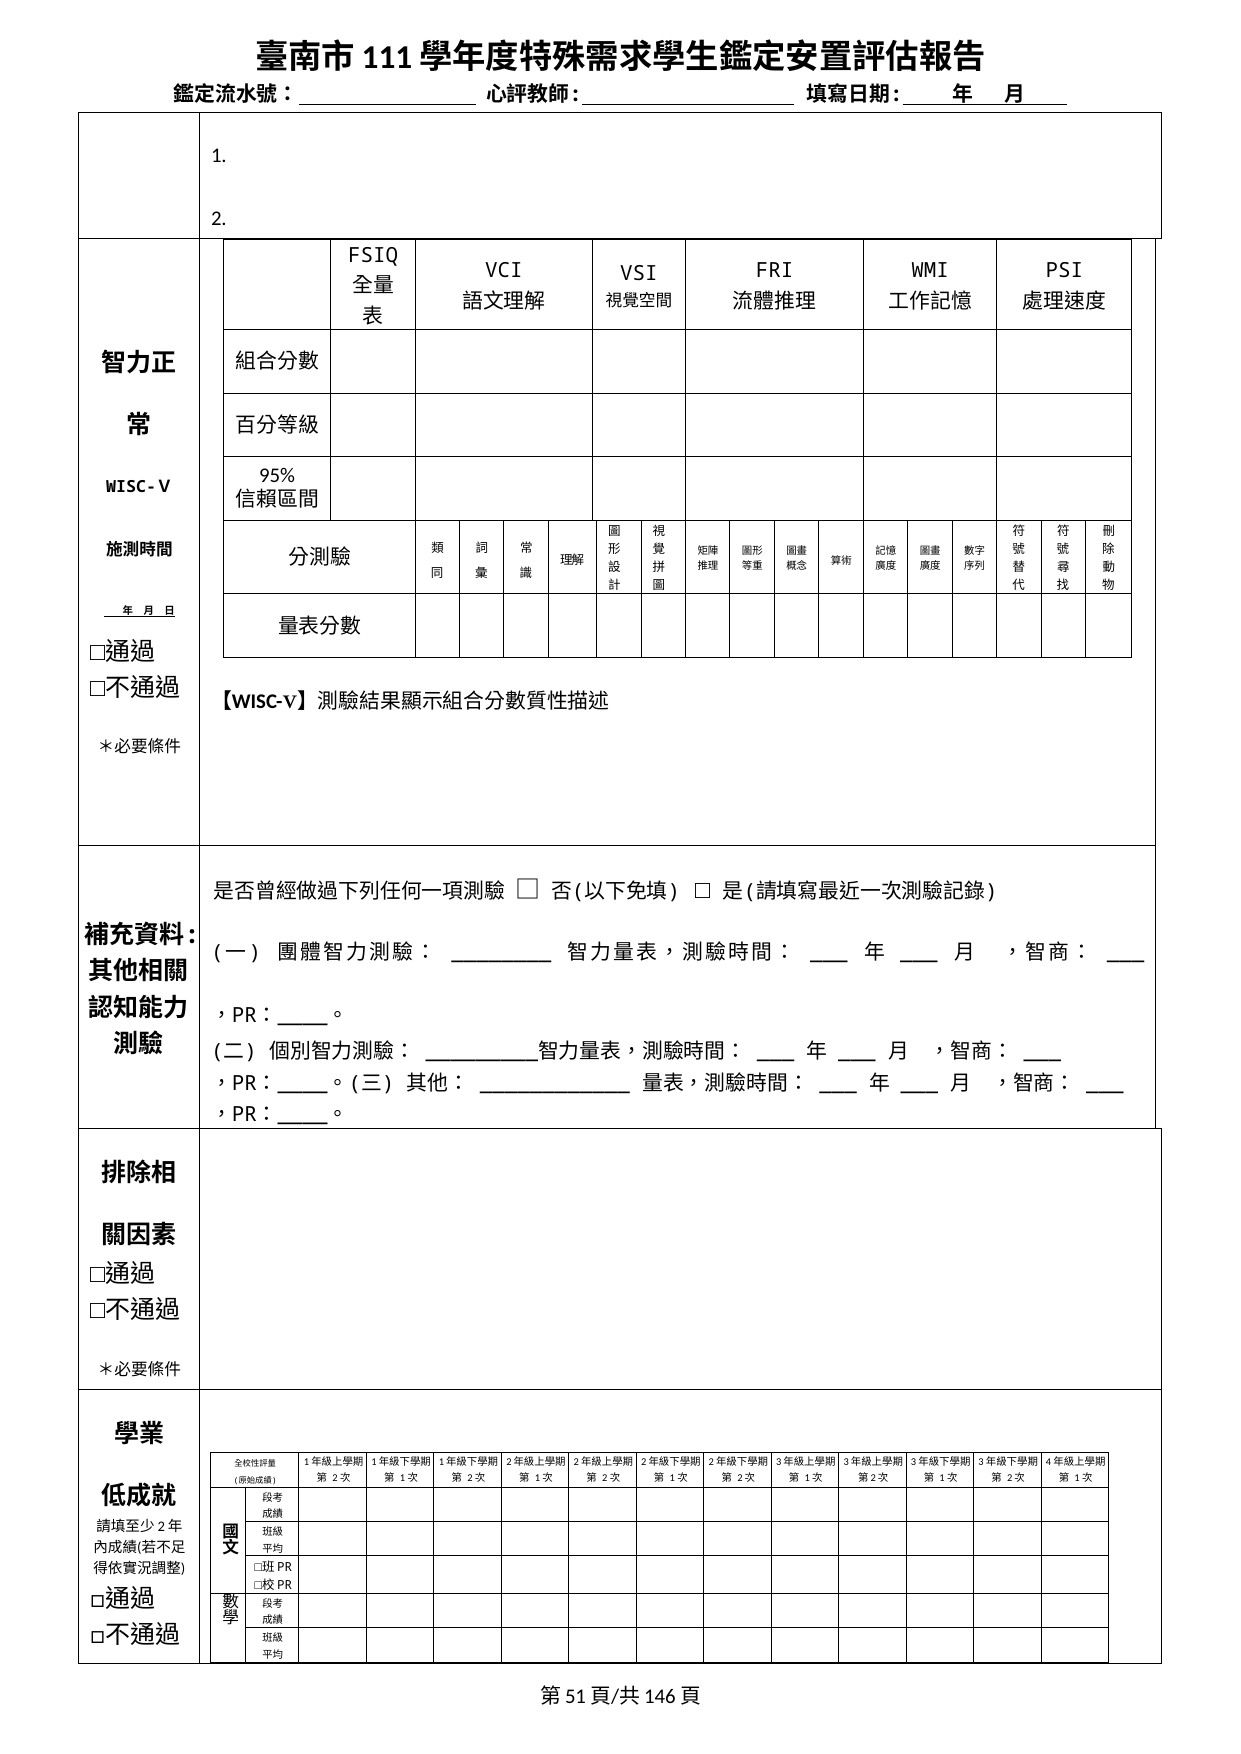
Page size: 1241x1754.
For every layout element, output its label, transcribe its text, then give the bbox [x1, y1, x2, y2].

table_cell 常識 [504, 521, 548, 593]
table_cell [331, 330, 415, 393]
table_cell [637, 1556, 703, 1593]
table_cell [839, 1594, 906, 1627]
table_cell 數字序列 [953, 521, 996, 593]
table_cell [502, 1556, 568, 1593]
table_cell 是否曾經做過下列任何一項測驗 □ 否(以下免填) □ 是(請填寫最近一次測驗記錄) (一) 團體智力測驗： ________ 智力量表，測驗時間： ___ 年 ___ 月 ，智商： ___ ，PR：____。 (二) 個別智力測驗： _________智力量表，測驗時間： ___ 年 ___ 月 ，智商： ___ ，PR：____。(三) 其他： ____________ 量表，測驗時間： ___ 年 ___ 月 ，智商： ___ ，PR：____。 [200, 846, 1155, 1128]
table_cell 段考成績 [246, 1488, 298, 1521]
table_cell 智力正常 WISC-Ｖ 施測時間 年 月 日 □通過 □不通過 ＊必要條件 [79, 239, 199, 845]
table_cell [704, 1488, 771, 1521]
table_cell [416, 330, 592, 393]
table_cell [839, 1628, 906, 1662]
table_cell [907, 1556, 973, 1593]
table_cell [974, 1488, 1041, 1521]
table_cell [299, 1628, 366, 1662]
table_cell [1042, 1522, 1108, 1555]
table_cell [775, 594, 818, 657]
table_cell [686, 594, 729, 657]
table_cell [730, 594, 774, 657]
table_cell 視覺拼圖 [642, 521, 685, 593]
table_cell [637, 1628, 703, 1662]
table_cell [367, 1628, 433, 1662]
table_cell 圖畫概念 [775, 521, 818, 593]
table_cell [79, 113, 199, 238]
table_cell 類同 [416, 521, 459, 593]
table_cell [434, 1556, 501, 1593]
table_header 2年級上學期 第 1 次 [502, 1453, 568, 1487]
table_cell [434, 1628, 501, 1662]
table_cell [569, 1628, 636, 1662]
table_header 1年級下學期 第 1 次 [367, 1453, 433, 1487]
table_header FRI 流體推理 [686, 240, 863, 329]
table_cell [974, 1556, 1041, 1593]
table_cell [1042, 1628, 1108, 1662]
table_cell [367, 1556, 433, 1593]
table_cell [864, 394, 996, 456]
table_cell 95% 信賴區間 [224, 457, 330, 520]
table_cell [864, 457, 996, 520]
table_header 3年級下學期 第 2次 [974, 1453, 1041, 1487]
table_cell [997, 330, 1131, 393]
table_cell [704, 1556, 771, 1593]
table_cell 圖形等重 [730, 521, 774, 593]
table_cell [504, 594, 548, 657]
table_cell 排除相關因素 □通過 □不通過 ＊必要條件 [79, 1129, 199, 1389]
table_cell 【WISC-Ⅴ】測驗結果顯示組合分數質性描述 [200, 239, 1155, 845]
table_cell [704, 1522, 771, 1555]
table_header 3年級上學期 第2次 [839, 1453, 906, 1487]
table_cell 班級平均 [246, 1522, 298, 1555]
table_cell 分測驗 [224, 521, 415, 593]
table_cell [864, 594, 907, 657]
table_cell [502, 1488, 568, 1521]
table_cell 補充資料: 其他相關認知能力測驗 [79, 846, 199, 1128]
table_cell [434, 1522, 501, 1555]
table_cell [593, 394, 685, 456]
table_cell [569, 1556, 636, 1593]
table_header VSI 視覺空間 [593, 240, 685, 329]
table_cell [907, 1628, 973, 1662]
table_cell [593, 330, 685, 393]
table_cell [1156, 239, 1162, 845]
table_cell [908, 594, 952, 657]
table_cell [416, 594, 459, 657]
table_cell 段考成績 [246, 1594, 298, 1627]
table_cell [839, 1522, 906, 1555]
table_cell [569, 1522, 636, 1555]
table_header FSIQ 全量表 [331, 240, 415, 329]
table_cell 組合分數 [224, 330, 330, 393]
table_cell [1042, 594, 1085, 657]
table_cell [460, 594, 503, 657]
table_header 2年級下學期 第 2次 [704, 1453, 771, 1487]
table_cell [299, 1594, 366, 1627]
table_cell 1. 2. [200, 113, 1161, 238]
table_cell 矩陣推理 [686, 521, 729, 593]
table_cell [367, 1594, 433, 1627]
table_cell 圖形設計 [597, 521, 641, 593]
table_cell [704, 1594, 771, 1627]
table_header 2年級上學期 第 2 次 [569, 1453, 636, 1487]
table_header PSI 處理速度 [997, 240, 1131, 329]
table_cell 國文 [211, 1488, 245, 1593]
table_cell 算術 [819, 521, 863, 593]
table_cell [367, 1522, 433, 1555]
table_header 2年級下學期 第 1 次 [637, 1453, 703, 1487]
table_cell [1042, 1488, 1108, 1521]
table_cell 數學 [211, 1594, 245, 1662]
table_cell [200, 1129, 1161, 1389]
table_cell 符號 尋找 [1042, 521, 1085, 593]
table_header 1年級上學期 第 2 次 [299, 1453, 366, 1487]
table_cell [997, 594, 1041, 657]
table_cell [772, 1628, 838, 1662]
table_cell [367, 1488, 433, 1521]
table_cell 圖畫廣度 [908, 521, 952, 593]
table_cell [704, 1628, 771, 1662]
table_cell [839, 1556, 906, 1593]
table_cell 學業 低成就 請填至少2年內成績(若不足得依實況調整) □通過 □不通過 [79, 1390, 199, 1663]
table_header 1年級下學期 第 2 次 [434, 1453, 501, 1487]
table_cell [642, 594, 685, 657]
table_cell [839, 1488, 906, 1521]
table_cell [569, 1594, 636, 1627]
table_cell [864, 330, 996, 393]
table_cell [1156, 845, 1162, 1128]
table_cell [597, 594, 641, 657]
table_cell [593, 457, 685, 520]
table_cell [997, 394, 1131, 456]
table_cell [907, 1522, 973, 1555]
table_cell [686, 394, 863, 456]
table_cell [686, 457, 863, 520]
table_cell [299, 1522, 366, 1555]
table_cell [331, 457, 415, 520]
table_cell [907, 1488, 973, 1521]
table_cell □班PR □校PR [246, 1556, 298, 1593]
table_cell 刪除 動物 [1086, 521, 1131, 593]
table_header WMI 工作記憶 [864, 240, 996, 329]
table_cell [569, 1488, 636, 1521]
table_cell [331, 394, 415, 456]
table_cell [974, 1594, 1041, 1627]
table_header VCI 語文理解 [416, 240, 592, 329]
table_cell [772, 1556, 838, 1593]
table_cell [772, 1522, 838, 1555]
table_header 全校性評量 (原始成績) [211, 1453, 298, 1487]
table_cell [1086, 594, 1131, 657]
table_cell 百分等級 [224, 394, 330, 456]
table_header 3年級上學期 第 1 次 [772, 1453, 838, 1487]
table_cell [819, 594, 863, 657]
table_cell [299, 1488, 366, 1521]
table_cell [1042, 1594, 1108, 1627]
table_cell [434, 1594, 501, 1627]
table_cell 班級平均 [246, 1628, 298, 1662]
table_cell [502, 1628, 568, 1662]
table_header 4年級上學期 第 1 次 [1042, 1453, 1108, 1487]
table_cell [772, 1594, 838, 1627]
table_cell [200, 1390, 1161, 1663]
table_cell 量表分數 [224, 594, 415, 657]
table_cell [502, 1594, 568, 1627]
table_cell 記憶廣度 [864, 521, 907, 593]
table_cell [997, 457, 1131, 520]
table_cell [974, 1628, 1041, 1662]
table_cell [953, 594, 996, 657]
table_cell 符號 替代 [997, 521, 1041, 593]
table_cell [502, 1522, 568, 1555]
table_header 3年級下學期 第 1 次 [907, 1453, 973, 1487]
table_cell 詞彙 [460, 521, 503, 593]
table_cell [974, 1522, 1041, 1555]
table_cell [907, 1594, 973, 1627]
table_cell [772, 1488, 838, 1521]
table_cell [637, 1522, 703, 1555]
table_cell [299, 1556, 366, 1593]
table_cell [637, 1594, 703, 1627]
table_cell [1042, 1556, 1108, 1593]
table_cell [637, 1488, 703, 1521]
table_header [224, 240, 330, 329]
table_cell 理解 [549, 521, 596, 593]
table_cell [416, 394, 592, 456]
table_cell [416, 457, 592, 520]
table_cell [434, 1488, 501, 1521]
table_cell [686, 330, 863, 393]
table_cell [549, 594, 596, 657]
